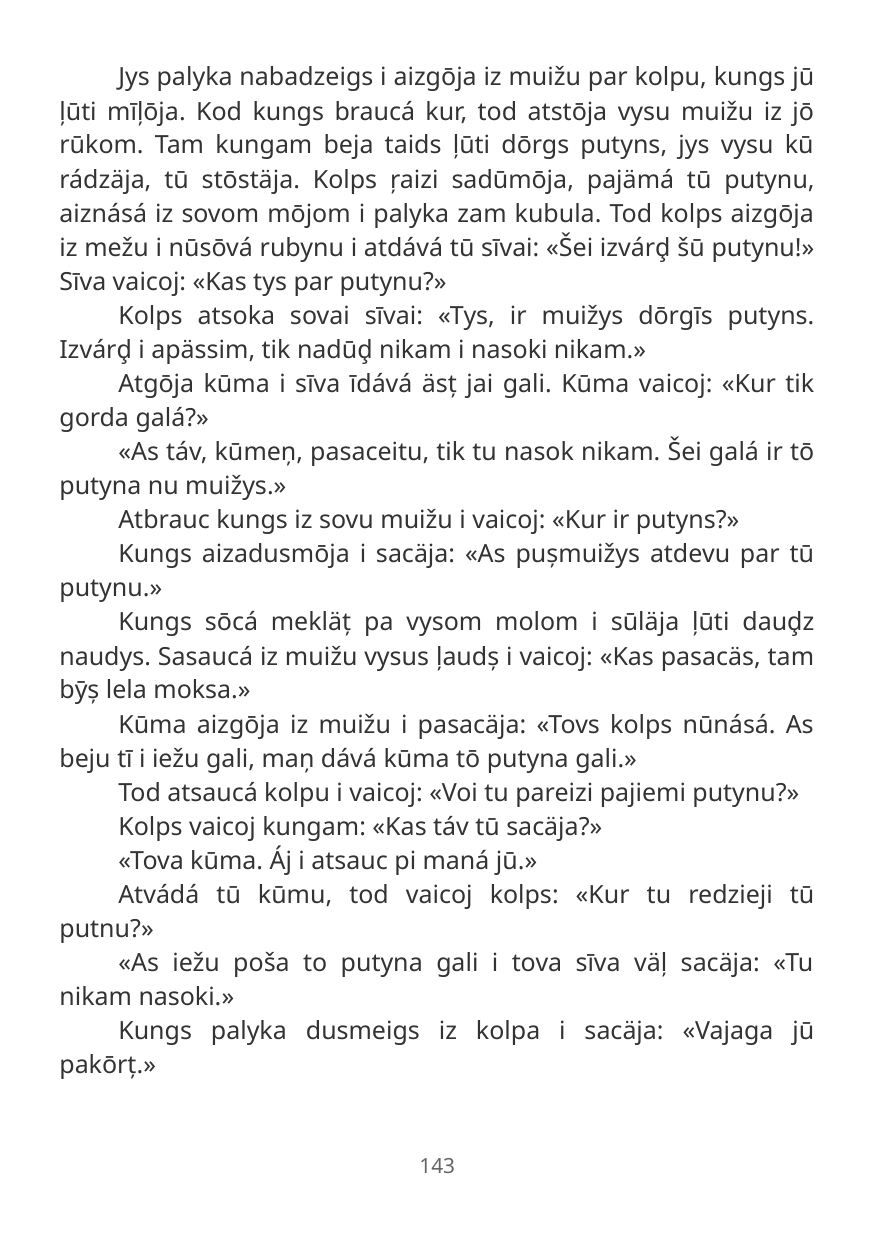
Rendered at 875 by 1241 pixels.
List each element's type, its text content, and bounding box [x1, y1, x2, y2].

text Kūma aizgōja iz muižu i pasacäja: «Tovs kolps nūnásá. As beju tī i iežu gali, maņ dává kūma tō putyna gali.» [59, 706, 815, 774]
text Atvádá tū kūmu, tod vaicoj kolps: «Kur tu redzieji tū putnu?» [59, 877, 815, 945]
text «As iežu poša to putyna gali i tova sīva väļ sacäja: «Tu nikam nasoki.» [59, 945, 815, 1013]
text Kungs palyka dusmeigs iz kolpa i sacäja: «Vajaga jū pakōrț.» [59, 1013, 815, 1081]
text Kolps vaicoj kungam: «Kas táv tū sacäja?» [59, 808, 815, 842]
text Atgōja kūma i sīva īdává äsț jai gali. Kūma vaicoj: «Kur tik gorda galá?» [59, 366, 815, 434]
text Tod atsaucá kolpu i vaicoj: «Voi tu pareizi pajiemi putynu?» [59, 774, 815, 808]
text «As táv, kūmeņ, pasaceitu, tik tu nasok nikam. Šei galá ir tō putyna nu muižys.» [59, 434, 815, 502]
text Atbrauc kungs iz sovu muižu i vaicoj: «Kur ir putyns?» [59, 502, 815, 536]
text Kolps atsoka sovai sīvai: «Tys, ir muižys dōrgīs putyns. Izvárḑ i apässim, tik nadūḑ nikam i nasoki nikam.» [59, 297, 815, 366]
text Kungs aizadusmōja i sacäja: «As pușmuižys atdevu par tū putynu.» [59, 536, 815, 604]
text Jys palyka nabadzeigs i aizgōja iz muižu par kolpu, kungs jū ļūti mīļōja. Kod kungs braucá kur, tod atstōja vysu muižu iz jō rūkom. Tam kungam beja taids ļūti dōrgs putyns, jys vysu kū rádzäja, tū stōstäja. Kolps ŗaizi sadūmōja, pajämá tū putynu, aiznásá iz sovom mōjom i palyka zam kubula. Tod kolps aizgōja iz mežu i nūsōvá rubynu i atdává tū sīvai: «Šei izvárḑ šū putynu!» Sīva vaicoj: «Kas tys par putynu?» [59, 59, 815, 297]
text «Tova kūma. Áj i atsauc pi maná jū.» [59, 842, 815, 877]
text Kungs sōcá mekläț pa vysom molom i sūläja ļūti dauḑz naudys. Sasaucá iz muižu vysus ļaudș i vaicoj: «Kas pasacäs, tam bȳș lela moksa.» [59, 604, 815, 706]
